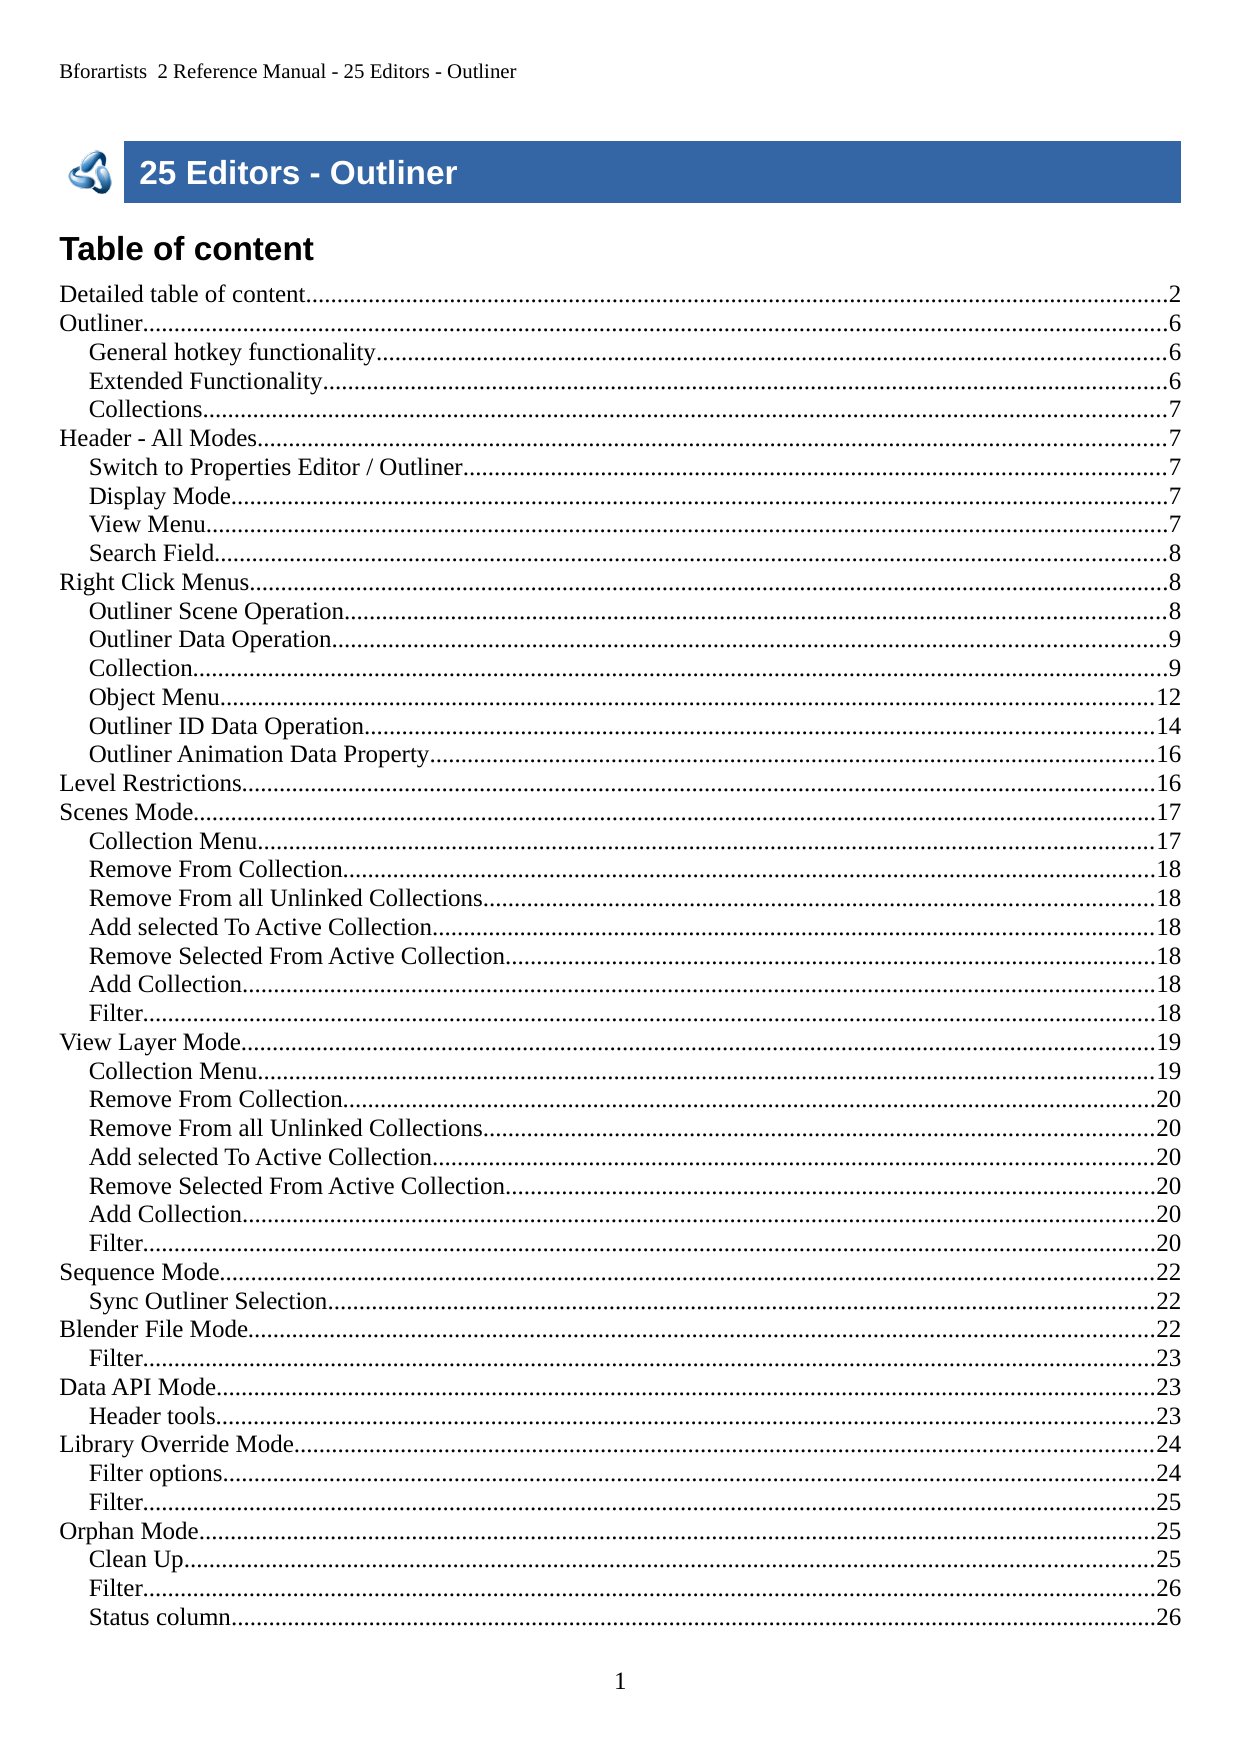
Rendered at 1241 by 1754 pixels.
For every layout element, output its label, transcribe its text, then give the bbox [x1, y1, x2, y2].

text Header - All Modes 7 [59, 423, 1181, 452]
text Add Collection 20 [88, 1199, 1181, 1228]
text Display Mode 7 [88, 481, 1181, 509]
text Outliner 6 [59, 308, 1181, 337]
text Filter 26 [88, 1573, 1181, 1602]
text Blender File Mode 22 [59, 1314, 1181, 1343]
text Library Override Mode 24 [59, 1429, 1181, 1458]
text Remove From Collection 18 [88, 854, 1181, 883]
text Add selected To Active Collection 18 [88, 912, 1181, 941]
text Add Collection 18 [88, 969, 1181, 998]
text Collection Menu 17 [88, 826, 1181, 854]
text Level Restrictions 16 [59, 768, 1181, 797]
text Header tools 23 [88, 1401, 1181, 1429]
text Collection 9 [88, 653, 1181, 682]
text View Menu 7 [88, 509, 1181, 538]
picture [65, 147, 114, 197]
text Filter 18 [88, 998, 1181, 1027]
text Scenes Mode 17 [59, 797, 1181, 826]
text Sequence Mode 22 [59, 1257, 1181, 1286]
text Remove Selected From Active Collection 18 [88, 941, 1181, 969]
text Search Field 8 [88, 538, 1181, 567]
text Remove From all Unlinked Collections 18 [88, 883, 1181, 912]
text Filter 23 [88, 1343, 1181, 1372]
text Switch to Properties Editor / Outliner 7 [88, 452, 1181, 481]
text Outliner Animation Data Property 16 [88, 739, 1181, 768]
text Collection Menu 19 [88, 1056, 1181, 1084]
text Collections 7 [88, 394, 1181, 423]
text Right Click Menus 8 [59, 567, 1181, 596]
table_header [59, 141, 124, 203]
text Filter options 24 [88, 1458, 1181, 1487]
text Extended Functionality 6 [88, 366, 1181, 394]
text View Layer Mode 19 [59, 1027, 1181, 1056]
text General hotkey functionality 6 [88, 337, 1181, 366]
subtitle Table of content [59, 228, 1181, 267]
text Data API Mode 23 [59, 1372, 1181, 1401]
text Filter 25 [88, 1487, 1181, 1516]
text Outliner Data Operation 9 [88, 624, 1181, 653]
text Outliner Scene Operation 8 [88, 596, 1181, 624]
text Remove From all Unlinked Collections 20 [88, 1113, 1181, 1142]
text Outliner ID Data Operation 14 [88, 711, 1181, 739]
text Sync Outliner Selection 22 [88, 1286, 1181, 1314]
text Remove Selected From Active Collection 20 [88, 1171, 1181, 1199]
text Object Menu 12 [88, 682, 1181, 711]
text Remove From Collection 20 [88, 1084, 1181, 1113]
text Status column 26 [88, 1602, 1181, 1631]
text Detailed table of content 2 [59, 279, 1181, 308]
text Add selected To Active Collection 20 [88, 1142, 1181, 1171]
text Orphan Mode 25 [59, 1516, 1181, 1544]
text Filter 20 [88, 1228, 1181, 1257]
text Clean Up 25 [88, 1544, 1181, 1573]
table_header 25 Editors - Outliner [124, 141, 1181, 203]
